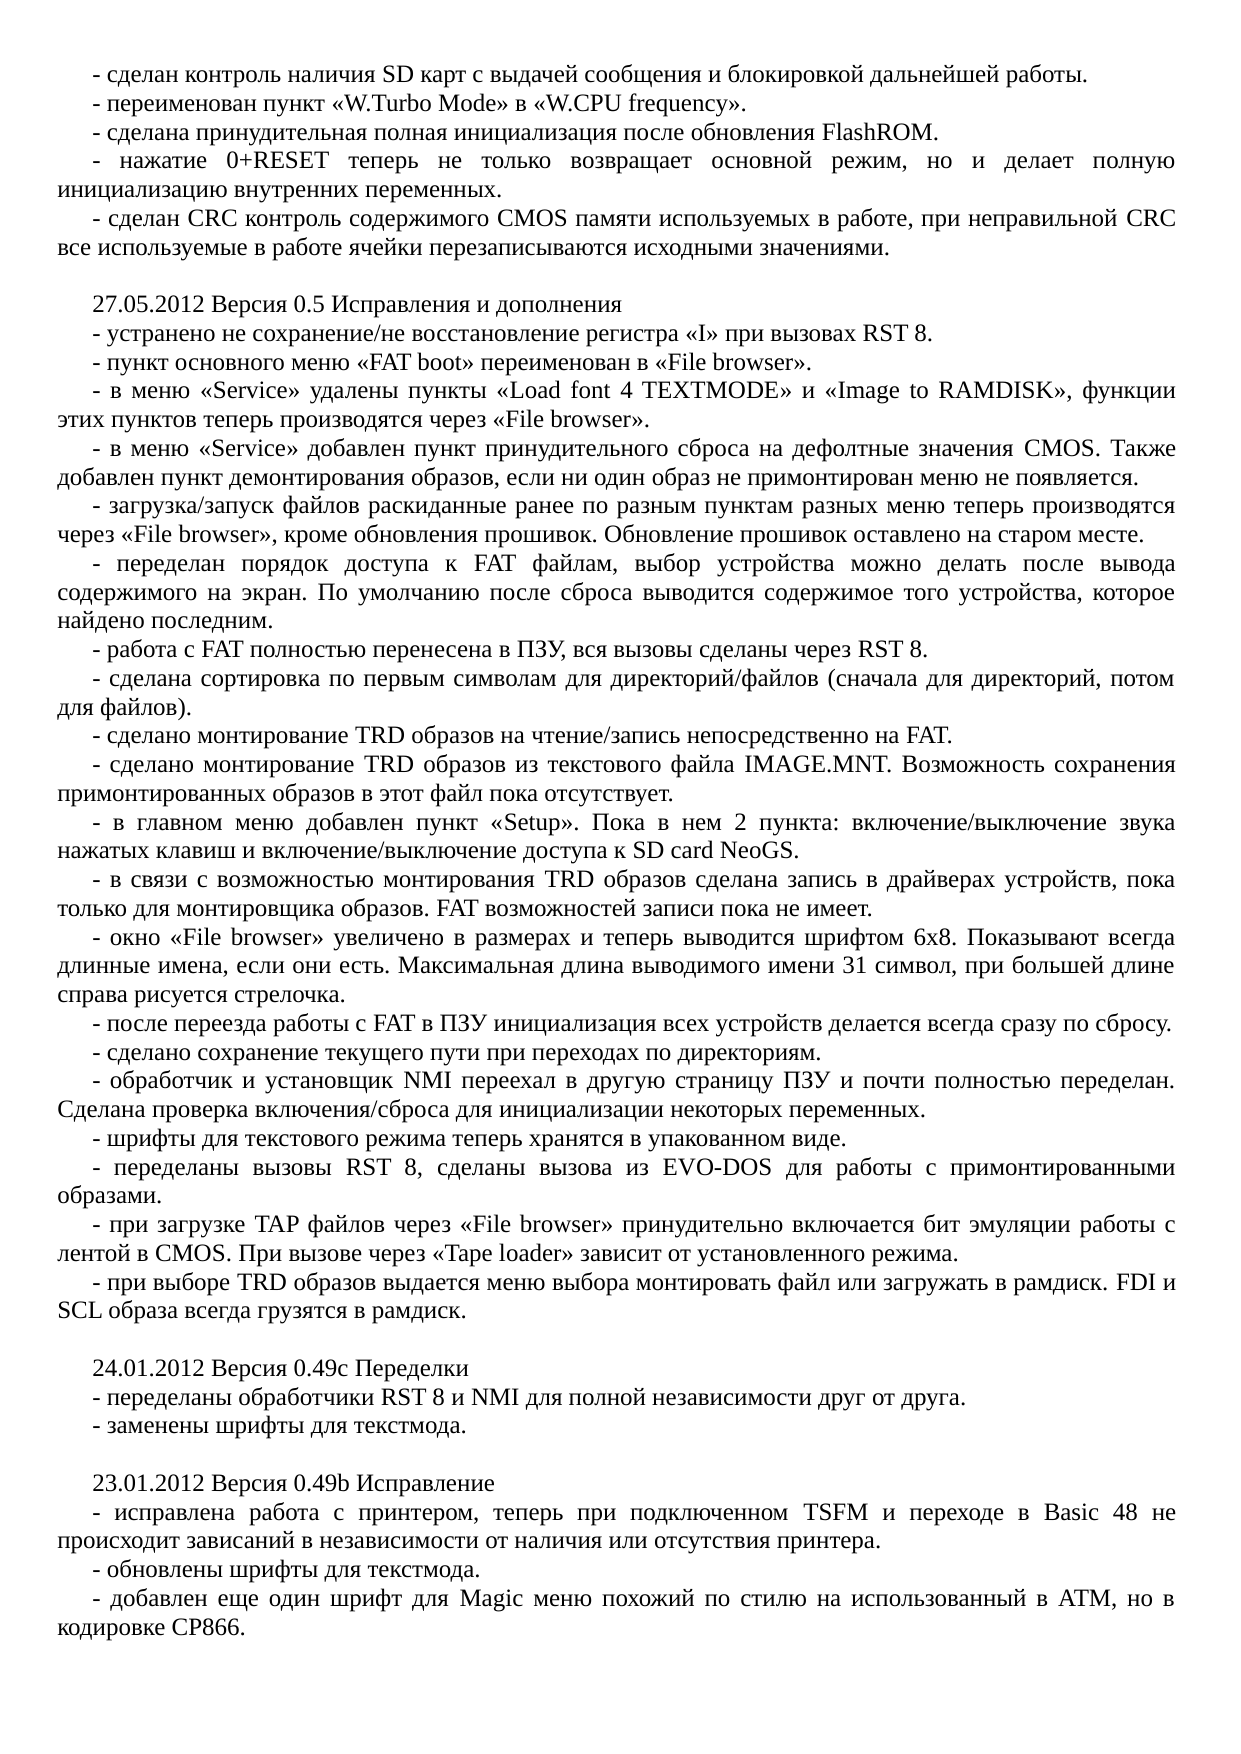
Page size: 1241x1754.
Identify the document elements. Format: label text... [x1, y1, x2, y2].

text - пункт основного меню «FAT boot» переименован в «File browser». [57, 347, 1176, 376]
text - переделаны обработчики RST 8 и NMI для полной независимости друг от друга. [57, 1382, 1176, 1411]
text - сделано монтирование TRD образов на чтение/запись непосредственно на FAT. [57, 721, 1176, 749]
text - после переезда работы с FAT в ПЗУ инициализация всех устройств делается всегда сразу по сбросу. [57, 1008, 1176, 1037]
text - сделана принудительная полная инициализация после обновления FlashROM. [57, 117, 1176, 146]
text - при загрузке TAP файлов через «File browser» принудительно включается бит эмуляции работы с лентой в CMOS. При вызове через «Tape loader» зависит от установленного режима. [57, 1209, 1176, 1267]
text - исправлена работа с принтером, теперь при подключенном TSFM и переходе в Basic 48 не происходит зависаний в независимости от наличия или отсутствия принтера. [57, 1497, 1176, 1554]
text - при выборе TRD образов выдается меню выбора монтировать файл или загружать в рамдиск. FDI и SCL образа всегда грузятся в рамдиск. [57, 1267, 1176, 1324]
text - устранено не сохранение/не восстановление регистра «I» при вызовах RST 8. [57, 318, 1176, 347]
text - переделан порядок доступа к FAT файлам, выбор устройства можно делать после вывода содержимого на экран. По умолчанию после сброса выводится содержимое того устройства, которое найдено последним. [57, 548, 1176, 634]
text - сделано монтирование TRD образов из текстового файла IMAGE.MNT. Возможность сохранения примонтированных образов в этот файл пока отсутствует. [57, 749, 1176, 807]
text - заменены шрифты для текстмода. [57, 1411, 1176, 1439]
text - работа с FAT полностью перенесена в ПЗУ, вся вызовы сделаны через RST 8. [57, 634, 1176, 663]
text - сделан контроль наличия SD карт с выдачей сообщения и блокировкой дальнейшей работы. [57, 59, 1176, 88]
text - в меню «Service» удалены пункты «Load font 4 TEXTMODE» и «Image to RAMDISK», функции этих пунктов теперь производятся через «File browser». [57, 376, 1176, 433]
text - сделана сортировка по первым символам для директорий/файлов (сначала для директорий, потом для файлов). [57, 663, 1176, 721]
text - сделано сохранение текущего пути при переходах по директориям. [57, 1037, 1176, 1066]
text - шрифты для текстового режима теперь хранятся в упакованном виде. [57, 1123, 1176, 1152]
text - обновлены шрифты для текстмода. [57, 1554, 1176, 1583]
text - переделаны вызовы RST 8, сделаны вызова из EVO-DOS для работы с примонтированными образами. [57, 1152, 1176, 1209]
text - в меню «Service» добавлен пункт принудительного сброса на дефолтные значения CMOS. Также добавлен пункт демонтирования образов, если ни один образ не примонтирован меню не появляется. [57, 433, 1176, 491]
text - переименован пункт «W.Turbo Mode» в «W.CPU frequency». [57, 88, 1176, 117]
text - окно «File browser» увеличено в размерах и теперь выводится шрифтом 6х8. Показывают всегда длинные имена, если они есть. Максимальная длина выводимого имени 31 символ, при большей длине справа рисуется стрелочка. [57, 922, 1176, 1008]
text - обработчик и установщик NMI переехал в другую страницу ПЗУ и почти полностью переделан. Сделана проверка включения/сброса для инициализации некоторых переменных. [57, 1066, 1176, 1123]
text 23.01.2012 Версия 0.49b Исправление [57, 1468, 1176, 1497]
text 24.01.2012 Версия 0.49c Переделки [57, 1353, 1176, 1382]
text - в связи с возможностью монтирования TRD образов сделана запись в драйверах устройств, пока только для монтировщика образов. FAT возможностей записи пока не имеет. [57, 864, 1176, 922]
text - добавлен еще один шрифт для Magic меню похожий по стилю на использованный в АТМ, но в кодировке CP866. [57, 1583, 1176, 1641]
text - сделан CRC контроль содержимого CMOS памяти используемых в работе, при неправильной CRC все используемые в работе ячейки перезаписываются исходными значениями. [57, 203, 1176, 261]
text - загрузка/запуск файлов раскиданные ранее по разным пунктам разных меню теперь производятся через «File browser», кроме обновления прошивок. Обновление прошивок оставлено на старом месте. [57, 491, 1176, 548]
text - в главном меню добавлен пункт «Setup». Пока в нем 2 пункта: включение/выключение звука нажатых клавиш и включение/выключение доступа к SD card NeoGS. [57, 807, 1176, 864]
text 27.05.2012 Версия 0.5 Исправления и дополнения [57, 289, 1176, 318]
text - нажатие 0+RESET теперь не только возвращает основной режим, но и делает полную инициализацию внутренних переменных. [57, 146, 1176, 203]
